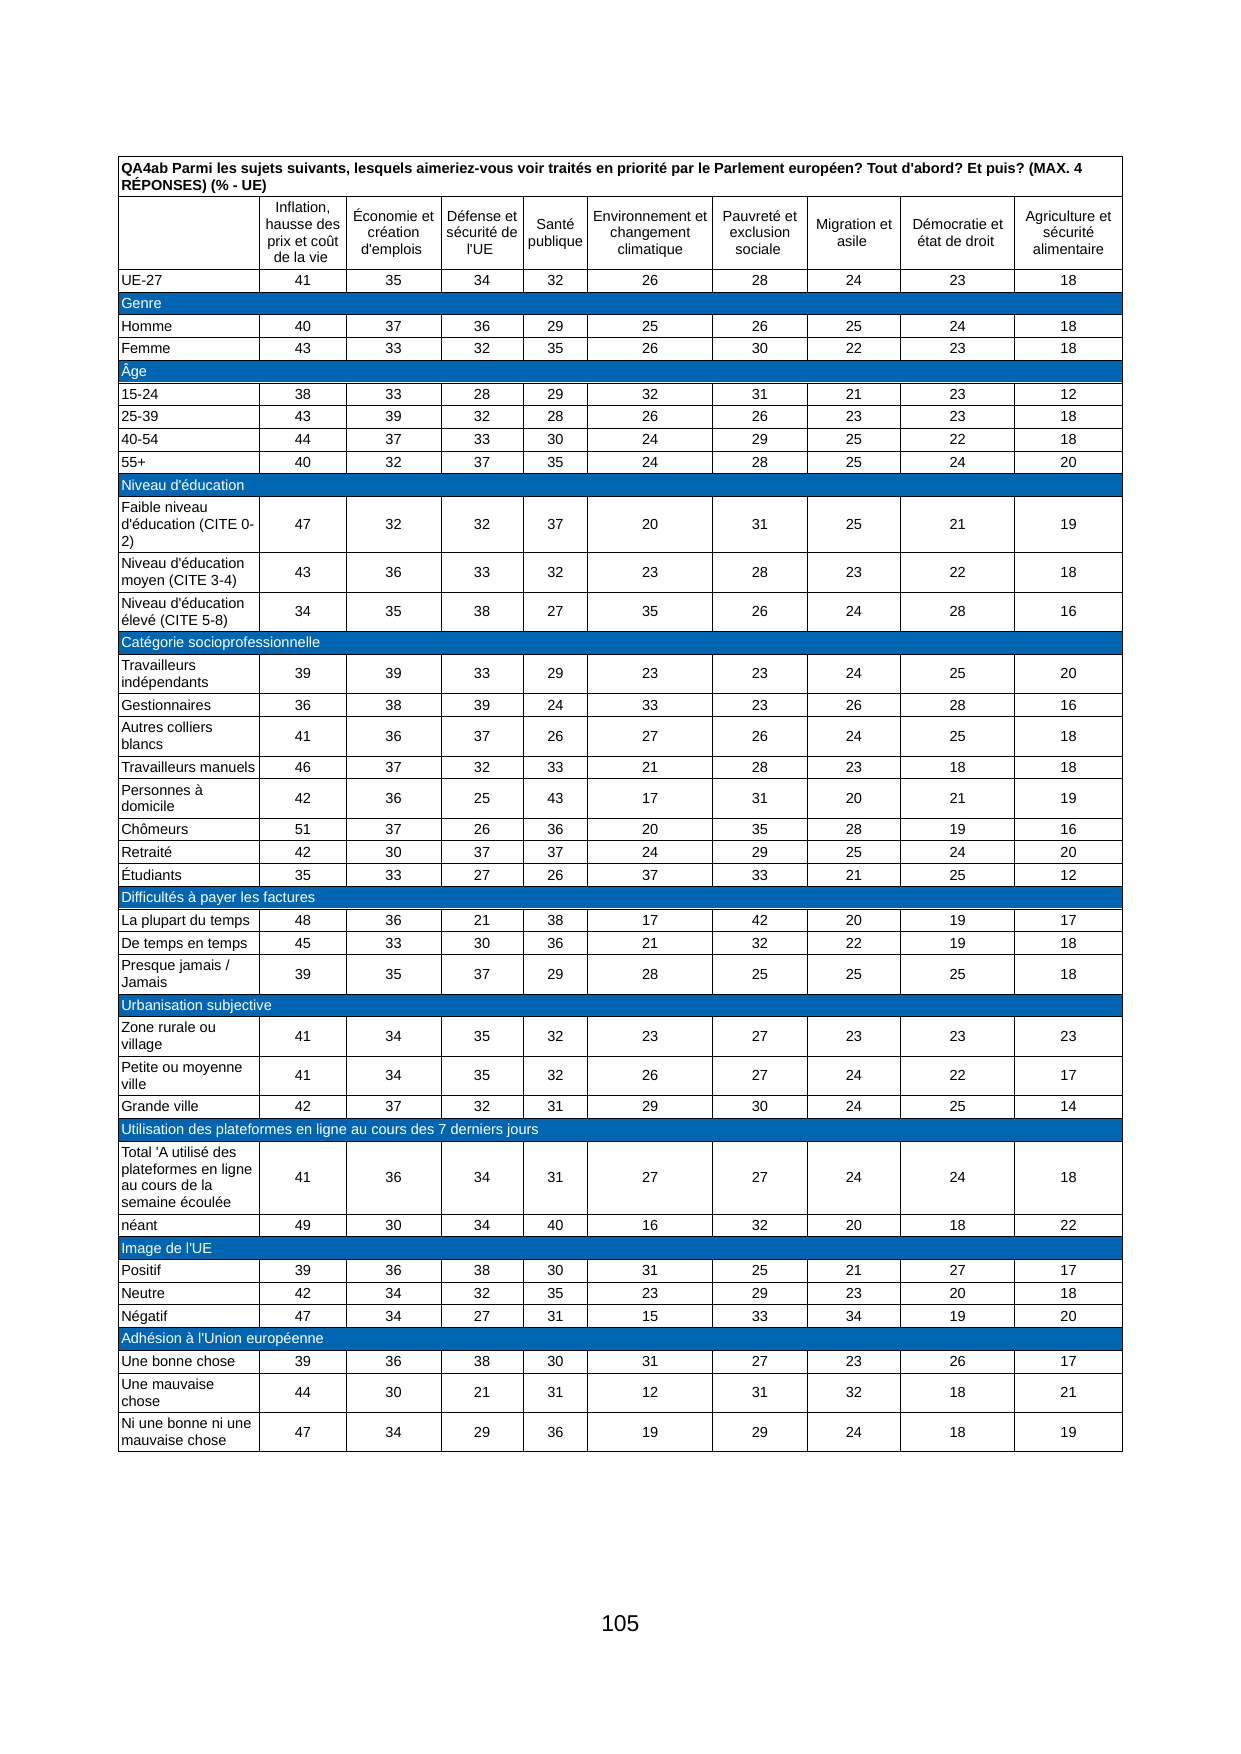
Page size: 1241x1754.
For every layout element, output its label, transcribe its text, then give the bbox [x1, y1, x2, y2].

table_cell 30 [524, 429, 587, 451]
table_cell 25 [808, 452, 900, 473]
table_cell 21 [588, 757, 712, 778]
table_cell 35 [347, 270, 441, 292]
table_cell 24 [588, 452, 712, 473]
table_cell 23 [901, 338, 1014, 360]
table_cell 27 [524, 593, 587, 631]
table_cell 41 [260, 1142, 346, 1213]
table_cell 30 [347, 1374, 441, 1412]
table_cell 19 [901, 932, 1014, 954]
table_cell Démocratie et état de droit [901, 197, 1014, 269]
table_cell 37 [524, 841, 587, 863]
table_cell 35 [347, 593, 441, 631]
table_cell 33 [347, 864, 441, 886]
table_cell 34 [347, 1017, 441, 1056]
table_cell 18 [1015, 553, 1122, 592]
table_cell 32 [713, 1215, 807, 1236]
table_cell 28 [713, 270, 807, 292]
table_cell 12 [1015, 384, 1122, 405]
table_cell 23 [1015, 1017, 1122, 1056]
table_cell 27 [713, 1017, 807, 1056]
table_cell 24 [901, 841, 1014, 863]
table_cell 35 [442, 1057, 523, 1095]
table_cell 26 [588, 406, 712, 428]
table_cell 25 [808, 841, 900, 863]
table_cell [119, 197, 259, 269]
table_cell 21 [588, 932, 712, 954]
table_cell 21 [808, 384, 900, 405]
table_cell 35 [260, 864, 346, 886]
table_cell 17 [1015, 1351, 1122, 1372]
table_cell néant [119, 1215, 259, 1236]
table_cell 32 [442, 757, 523, 778]
table_cell 20 [1015, 1305, 1122, 1327]
table_cell Neutre [119, 1283, 259, 1304]
table_cell 23 [808, 1351, 900, 1372]
table_cell 33 [713, 864, 807, 886]
table_cell 33 [713, 1305, 807, 1327]
table_cell 29 [713, 1283, 807, 1304]
table_cell 23 [588, 655, 712, 693]
table_cell 44 [260, 1374, 346, 1412]
table_cell Urbanisation subjective [119, 995, 1122, 1016]
table_cell 15 [588, 1305, 712, 1327]
table_cell 33 [347, 932, 441, 954]
table_cell 16 [1015, 819, 1122, 840]
table_cell 30 [347, 1215, 441, 1236]
table_cell 29 [524, 315, 587, 337]
table_cell 27 [713, 1142, 807, 1213]
table_cell 20 [808, 1215, 900, 1236]
table_cell 36 [524, 819, 587, 840]
table_cell 25 [808, 429, 900, 451]
table_cell 28 [713, 553, 807, 592]
table_cell 41 [260, 1017, 346, 1056]
table_cell 34 [260, 593, 346, 631]
table_cell Grande ville [119, 1096, 259, 1118]
table_cell 25 [901, 717, 1014, 756]
table_cell 18 [1015, 1283, 1122, 1304]
table_cell 36 [347, 553, 441, 592]
table_cell Chômeurs [119, 819, 259, 840]
table_cell 32 [524, 1017, 587, 1056]
table_cell Agriculture et sécurité alimentaire [1015, 197, 1122, 269]
table_cell 14 [1015, 1096, 1122, 1118]
table_cell 25 [901, 864, 1014, 886]
table_cell Total 'A utilisé des plateformes en ligne au cours de la semaine écoulée [119, 1142, 259, 1213]
table_cell 25 [713, 1260, 807, 1282]
table_cell 22 [901, 553, 1014, 592]
table_cell 39 [260, 955, 346, 993]
table_cell 24 [901, 315, 1014, 337]
table_cell 36 [347, 1351, 441, 1372]
table_cell 32 [442, 1096, 523, 1118]
table_cell 47 [260, 1305, 346, 1327]
table_cell 40 [260, 315, 346, 337]
table_cell 20 [588, 819, 712, 840]
table_cell 17 [588, 910, 712, 931]
table_cell 40 [260, 452, 346, 473]
table_cell 41 [260, 1057, 346, 1095]
table_cell 35 [524, 452, 587, 473]
table_cell 19 [588, 1413, 712, 1451]
table_cell 35 [524, 1283, 587, 1304]
table_cell 30 [713, 338, 807, 360]
table_cell 37 [347, 1096, 441, 1118]
table_cell 24 [808, 593, 900, 631]
table_cell Autres colliers blancs [119, 717, 259, 756]
table_cell 26 [524, 717, 587, 756]
table_cell 25 [808, 315, 900, 337]
table_cell 33 [347, 384, 441, 405]
table_cell 36 [347, 910, 441, 931]
table_cell 24 [808, 1142, 900, 1213]
table_cell 33 [347, 338, 441, 360]
table_cell 28 [588, 955, 712, 993]
table_cell 21 [442, 910, 523, 931]
table_cell Catégorie socioprofessionnelle [119, 632, 1122, 654]
table_cell 28 [808, 819, 900, 840]
table_cell 19 [1015, 779, 1122, 818]
table_cell 34 [347, 1305, 441, 1327]
table_cell 25 [901, 955, 1014, 993]
table_cell 27 [713, 1351, 807, 1372]
table_cell 24 [901, 1142, 1014, 1213]
table_cell 20 [1015, 655, 1122, 693]
table_cell 38 [442, 1351, 523, 1372]
table_cell Santé publique [524, 197, 587, 269]
table_cell 41 [260, 270, 346, 292]
table_cell 34 [808, 1305, 900, 1327]
table_cell 31 [713, 384, 807, 405]
table_cell 32 [442, 406, 523, 428]
table_cell 35 [347, 955, 441, 993]
table_cell Migration et asile [808, 197, 900, 269]
table_cell 21 [1015, 1374, 1122, 1412]
table_cell 16 [1015, 694, 1122, 716]
table_cell 29 [588, 1096, 712, 1118]
table_cell 19 [1015, 497, 1122, 552]
table_cell Niveau d'éducation élevé (CITE 5-8) [119, 593, 259, 631]
table_cell 27 [442, 864, 523, 886]
table_cell 35 [588, 593, 712, 631]
table_cell 20 [1015, 841, 1122, 863]
table_cell 25 [808, 497, 900, 552]
table_cell 18 [1015, 955, 1122, 993]
table_cell Petite ou moyenne ville [119, 1057, 259, 1095]
table_cell 23 [588, 1017, 712, 1056]
table_cell 28 [713, 757, 807, 778]
table_cell 34 [347, 1413, 441, 1451]
table_cell 43 [524, 779, 587, 818]
table_cell 30 [524, 1351, 587, 1372]
table_cell 17 [1015, 1057, 1122, 1095]
table_cell 30 [713, 1096, 807, 1118]
table_cell 43 [260, 553, 346, 592]
table_cell 33 [442, 553, 523, 592]
table_cell 24 [524, 694, 587, 716]
table_cell 25 [442, 779, 523, 818]
table_cell 43 [260, 406, 346, 428]
table_cell Négatif [119, 1305, 259, 1327]
table_cell 19 [901, 819, 1014, 840]
table_cell 12 [1015, 864, 1122, 886]
table_cell Travailleurs manuels [119, 757, 259, 778]
table_cell 31 [713, 497, 807, 552]
table_cell 32 [524, 1057, 587, 1095]
table_cell 25-39 [119, 406, 259, 428]
table_cell Étudiants [119, 864, 259, 886]
table_cell 36 [260, 694, 346, 716]
table_cell 44 [260, 429, 346, 451]
table_cell 22 [808, 932, 900, 954]
table_cell Genre [119, 293, 1122, 314]
table_cell 37 [347, 757, 441, 778]
table_cell Pauvreté et exclusion sociale [713, 197, 807, 269]
table_cell 22 [1015, 1215, 1122, 1236]
table_cell 42 [260, 1096, 346, 1118]
table_cell 18 [1015, 717, 1122, 756]
table_cell 31 [524, 1374, 587, 1412]
table_cell 15-24 [119, 384, 259, 405]
table_cell 18 [1015, 1142, 1122, 1213]
table_cell Une mauvaise chose [119, 1374, 259, 1412]
table_cell 31 [588, 1351, 712, 1372]
table_cell 26 [588, 270, 712, 292]
table_cell Ni une bonne ni une mauvaise chose [119, 1413, 259, 1451]
table_cell 19 [901, 1305, 1014, 1327]
table_cell 24 [808, 1413, 900, 1451]
table_cell 21 [901, 779, 1014, 818]
table_cell 35 [524, 338, 587, 360]
table_cell 22 [901, 1057, 1014, 1095]
table_cell 32 [347, 497, 441, 552]
table_cell 28 [713, 452, 807, 473]
table_cell 37 [347, 315, 441, 337]
table_cell 27 [588, 717, 712, 756]
table_cell 25 [588, 315, 712, 337]
table_cell 37 [347, 429, 441, 451]
table_cell 34 [347, 1283, 441, 1304]
table_cell 33 [442, 655, 523, 693]
table_cell 18 [1015, 270, 1122, 292]
table_cell 30 [347, 841, 441, 863]
table_cell 23 [808, 757, 900, 778]
table_cell 36 [524, 1413, 587, 1451]
table_cell 16 [588, 1215, 712, 1236]
table_cell Femme [119, 338, 259, 360]
table_cell 32 [347, 452, 441, 473]
table_cell 38 [524, 910, 587, 931]
table_cell 23 [588, 553, 712, 592]
table_cell 28 [901, 694, 1014, 716]
table_cell 24 [901, 452, 1014, 473]
table_cell 21 [901, 497, 1014, 552]
table_cell 31 [524, 1142, 587, 1213]
table_cell 46 [260, 757, 346, 778]
table_cell 34 [347, 1057, 441, 1095]
table_cell 37 [442, 955, 523, 993]
table_cell 25 [808, 955, 900, 993]
table_cell 26 [901, 1351, 1014, 1372]
table_cell 18 [1015, 338, 1122, 360]
table_cell 22 [808, 338, 900, 360]
table_cell 20 [808, 779, 900, 818]
table_cell 37 [588, 864, 712, 886]
table_cell 39 [347, 406, 441, 428]
table_cell Inflation, hausse des prix et coût de la vie [260, 197, 346, 269]
table_cell 38 [442, 593, 523, 631]
table_cell 23 [808, 1017, 900, 1056]
table_cell 24 [808, 270, 900, 292]
table_cell 32 [442, 497, 523, 552]
table_cell 37 [442, 717, 523, 756]
table_cell 18 [901, 1413, 1014, 1451]
table_cell 37 [442, 452, 523, 473]
table_cell 33 [524, 757, 587, 778]
table_cell 29 [713, 841, 807, 863]
table_cell 18 [1015, 757, 1122, 778]
table_cell 47 [260, 497, 346, 552]
table_cell 31 [713, 779, 807, 818]
table_cell 48 [260, 910, 346, 931]
table_cell 24 [808, 1096, 900, 1118]
table_cell 49 [260, 1215, 346, 1236]
table_cell 30 [524, 1260, 587, 1282]
table_cell 25 [901, 655, 1014, 693]
table_cell 51 [260, 819, 346, 840]
table_cell 27 [442, 1305, 523, 1327]
table_cell 20 [588, 497, 712, 552]
table_cell 25 [713, 955, 807, 993]
table_cell Image de l'UE [119, 1237, 1122, 1259]
table_cell 26 [713, 315, 807, 337]
table_cell 24 [808, 717, 900, 756]
table_cell 26 [713, 717, 807, 756]
table_cell 38 [260, 384, 346, 405]
table_cell 18 [1015, 406, 1122, 428]
table_cell 42 [260, 779, 346, 818]
table_cell 28 [442, 384, 523, 405]
table_cell 18 [901, 757, 1014, 778]
table_cell Utilisation des plateformes en ligne au cours des 7 derniers jours [119, 1119, 1122, 1141]
table_cell 32 [442, 338, 523, 360]
table_cell 23 [901, 1017, 1014, 1056]
table_cell 36 [524, 932, 587, 954]
table_cell 32 [588, 384, 712, 405]
table_cell 39 [260, 655, 346, 693]
table_cell 31 [713, 1374, 807, 1412]
table_cell 23 [901, 270, 1014, 292]
table_cell 42 [260, 1283, 346, 1304]
table_cell 27 [588, 1142, 712, 1213]
table_cell La plupart du temps [119, 910, 259, 931]
table_cell 32 [524, 270, 587, 292]
table_cell 27 [901, 1260, 1014, 1282]
table_cell 24 [588, 841, 712, 863]
table_cell 18 [1015, 932, 1122, 954]
table_cell Âge [119, 361, 1122, 382]
table_cell 23 [808, 553, 900, 592]
table_cell 29 [524, 384, 587, 405]
table_cell Gestionnaires [119, 694, 259, 716]
table_cell 29 [713, 1413, 807, 1451]
table_cell 21 [442, 1374, 523, 1412]
table_cell 37 [442, 841, 523, 863]
table_cell 35 [442, 1017, 523, 1056]
table_cell 26 [713, 406, 807, 428]
table_cell 20 [808, 910, 900, 931]
table_cell 42 [713, 910, 807, 931]
table_cell Niveau d'éducation [119, 474, 1122, 496]
table_cell 17 [588, 779, 712, 818]
table_cell 29 [713, 429, 807, 451]
table_cell 20 [1015, 452, 1122, 473]
table_cell 55+ [119, 452, 259, 473]
table_cell 29 [524, 955, 587, 993]
table_cell Une bonne chose [119, 1351, 259, 1372]
table_cell Retraité [119, 841, 259, 863]
table_cell 29 [524, 655, 587, 693]
table_cell 24 [588, 429, 712, 451]
table_cell Presque jamais / Jamais [119, 955, 259, 993]
table_cell 43 [260, 338, 346, 360]
table_cell 21 [808, 1260, 900, 1282]
table_cell 36 [347, 779, 441, 818]
table_cell 23 [808, 406, 900, 428]
table_cell 31 [524, 1305, 587, 1327]
table_cell Personnes à domicile [119, 779, 259, 818]
table_cell Adhésion à l'Union européenne [119, 1328, 1122, 1350]
table_cell Économie et création d'emplois [347, 197, 441, 269]
table_cell 28 [524, 406, 587, 428]
table_cell 19 [901, 910, 1014, 931]
table_cell 32 [442, 1283, 523, 1304]
table_cell Positif [119, 1260, 259, 1282]
table_cell 29 [442, 1413, 523, 1451]
table_cell Faible niveau d'éducation (CITE 0-2) [119, 497, 259, 552]
table_cell 37 [524, 497, 587, 552]
table_cell 26 [588, 338, 712, 360]
table_cell 47 [260, 1413, 346, 1451]
table_cell 26 [588, 1057, 712, 1095]
table_cell 31 [524, 1096, 587, 1118]
table_cell 32 [808, 1374, 900, 1412]
table_cell Niveau d'éducation moyen (CITE 3-4) [119, 553, 259, 592]
table_cell 24 [808, 655, 900, 693]
table_cell De temps en temps [119, 932, 259, 954]
table_cell 39 [347, 655, 441, 693]
table_cell 17 [1015, 1260, 1122, 1282]
table_cell 23 [588, 1283, 712, 1304]
table_cell 30 [442, 932, 523, 954]
table_cell 16 [1015, 593, 1122, 631]
table_cell 26 [808, 694, 900, 716]
table_cell 23 [901, 384, 1014, 405]
table_cell UE-27 [119, 270, 259, 292]
table_cell 31 [588, 1260, 712, 1282]
table_cell 37 [347, 819, 441, 840]
table_cell 38 [347, 694, 441, 716]
table_cell 23 [713, 655, 807, 693]
table_cell 12 [588, 1374, 712, 1412]
table_cell 33 [442, 429, 523, 451]
table_cell 32 [713, 932, 807, 954]
table_cell 36 [347, 717, 441, 756]
table_cell 20 [901, 1283, 1014, 1304]
table_cell Homme [119, 315, 259, 337]
table_cell 36 [442, 315, 523, 337]
table_cell 19 [1015, 1413, 1122, 1451]
table_cell 21 [808, 864, 900, 886]
table_cell Difficultés à payer les factures [119, 887, 1122, 908]
table_cell 40 [524, 1215, 587, 1236]
table_cell 18 [1015, 315, 1122, 337]
table_cell 18 [1015, 429, 1122, 451]
table_cell 36 [347, 1260, 441, 1282]
table_cell 35 [713, 819, 807, 840]
table_cell Travailleurs indépendants [119, 655, 259, 693]
table_cell 18 [901, 1215, 1014, 1236]
table_cell 40-54 [119, 429, 259, 451]
table_cell 26 [442, 819, 523, 840]
table_cell 34 [442, 270, 523, 292]
table_cell 42 [260, 841, 346, 863]
table_cell 17 [1015, 910, 1122, 931]
table_cell 18 [901, 1374, 1014, 1412]
table_cell 27 [713, 1057, 807, 1095]
table_cell 32 [524, 553, 587, 592]
table_cell 23 [713, 694, 807, 716]
table_cell 39 [260, 1260, 346, 1282]
table_cell 24 [808, 1057, 900, 1095]
table_cell 23 [808, 1283, 900, 1304]
table_cell Zone rurale ou village [119, 1017, 259, 1056]
table_cell 39 [260, 1351, 346, 1372]
table_cell 22 [901, 429, 1014, 451]
table_cell 33 [588, 694, 712, 716]
table_cell 26 [524, 864, 587, 886]
table_cell 28 [901, 593, 1014, 631]
table_cell 38 [442, 1260, 523, 1282]
table_cell Environnement et changement climatique [588, 197, 712, 269]
table_header QA4ab Parmi les sujets suivants, lesquels aimeriez-vous voir traités en priorité par le Parlement européen? Tout d'abord? Et puis? (MAX. 4 RÉPONSES) (% - UE) [119, 157, 1122, 196]
table_cell 26 [713, 593, 807, 631]
table_cell 39 [442, 694, 523, 716]
table_cell 45 [260, 932, 346, 954]
table_cell 34 [442, 1215, 523, 1236]
table_cell 36 [347, 1142, 441, 1213]
table_cell 41 [260, 717, 346, 756]
table_cell Défense et sécurité de l'UE [442, 197, 523, 269]
table_cell 23 [901, 406, 1014, 428]
table_cell 25 [901, 1096, 1014, 1118]
table_cell 34 [442, 1142, 523, 1213]
